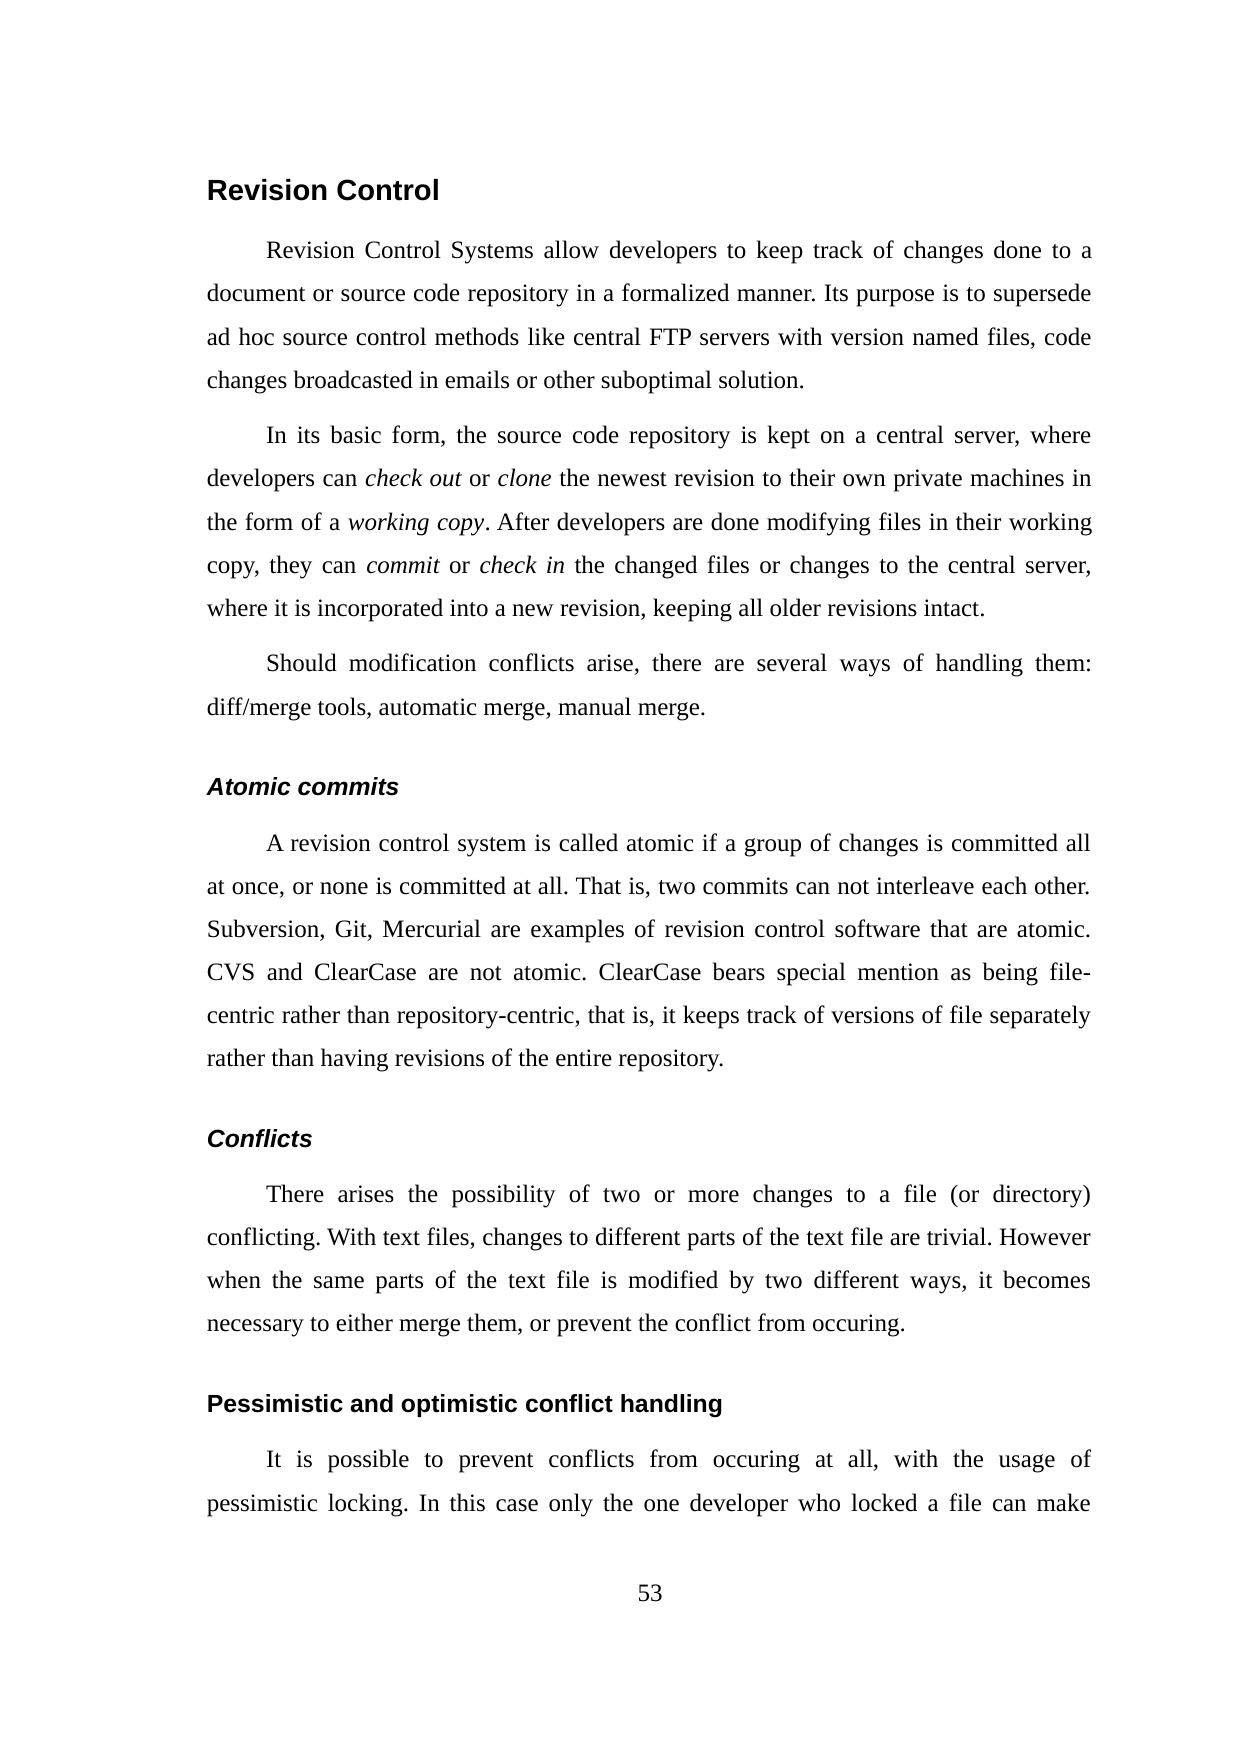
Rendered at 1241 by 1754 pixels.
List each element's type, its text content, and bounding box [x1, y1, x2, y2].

subtitle Pessimistic and optimistic conflict handling [207, 1389, 1093, 1418]
subtitle Atomic commits [207, 772, 1093, 801]
text Should modification conflicts arise, there are several ways of handling them: diff/merge tools, automatic merge, manual merge. [207, 648, 1093, 720]
text It is possible to prevent conflicts from occuring at all, with the usage of pessimistic locking. In this case only the one developer who locked a file can make [207, 1444, 1093, 1516]
text Revision Control Systems allow developers to keep track of changes done to a document or source code repository in a formalized manner. Its purpose is to supersede ad hoc source control methods like central FTP servers with version named files, code changes broadcasted in emails or other suboptimal solution. [207, 235, 1093, 393]
text In its basic form, the source code repository is kept on a central server, where developers can check out or clone the newest revision to their own private machines in the form of a working copy. After developers are done modifying files in their working copy, they can commit or check in the changed files or changes to the central server, where it is incorporated into a new revision, keeping all older revisions intact. [207, 420, 1093, 622]
subtitle Conflicts [207, 1124, 1093, 1152]
text A revision control system is called atomic if a group of changes is committed all at once, or none is committed at all. That is, two commits can not interleave each other. Subversion, Git, Mercurial are examples of revision control software that are atomic. CVS and ClearCase are not atomic. ClearCase bears special mention as being file-centric rather than repository-centric, that is, it keeps track of versions of file separately rather than having revisions of the entire repository. [207, 828, 1093, 1072]
text There arises the possibility of two or more changes to a file (or directory) conflicting. With text files, changes to different parts of the text file are trivial. However when the same parts of the text file is modified by two different ways, it becomes necessary to either merge them, or prevent the conflict from occuring. [207, 1179, 1093, 1337]
subtitle Revision Control [207, 173, 1093, 206]
